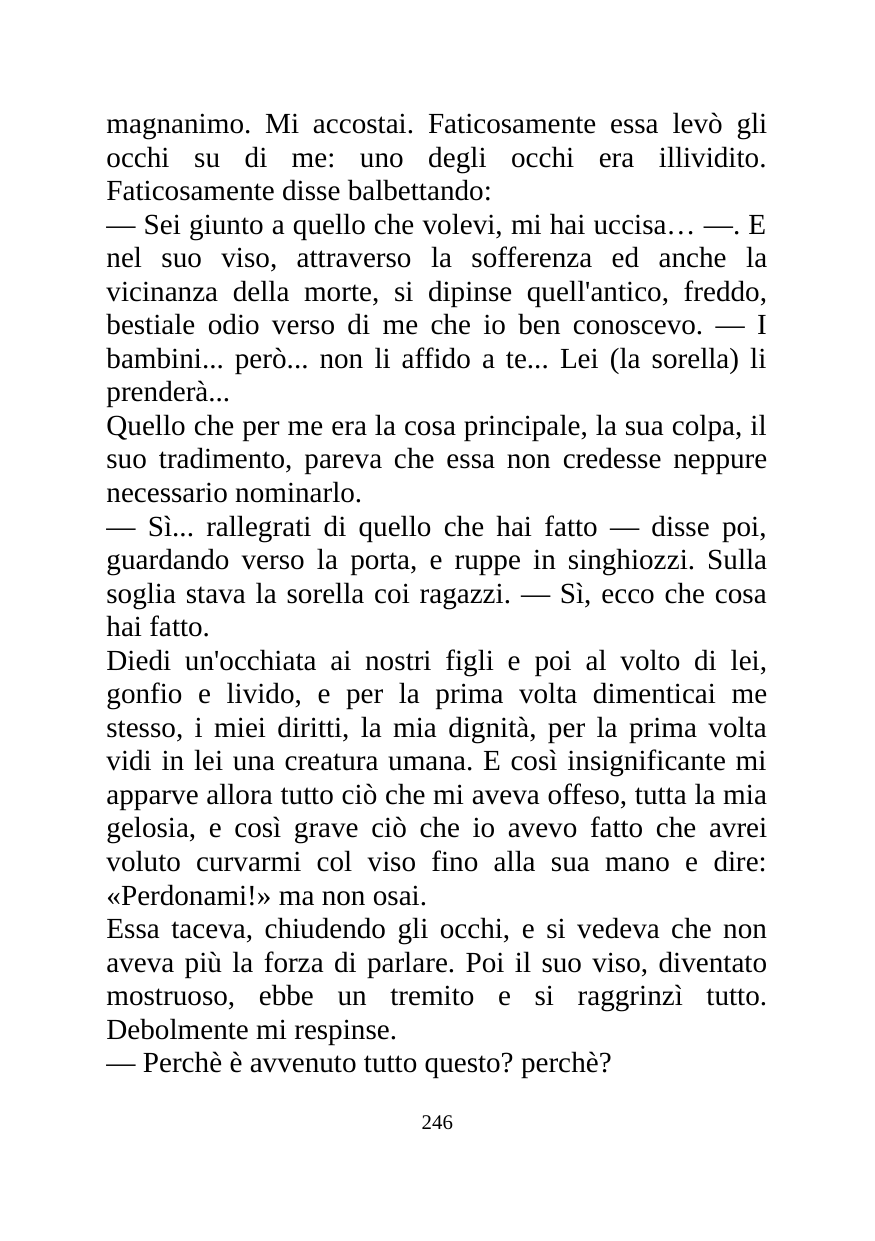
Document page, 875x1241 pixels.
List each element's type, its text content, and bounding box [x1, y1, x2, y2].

text Diedi un'occhiata ai nostri figli e poi al volto di lei, gonfio e livido, e per la prima volta dimenticai me stesso, i miei diritti, la mia dignità, per la prima volta vidi in lei una creatura umana. E così insignificante mi apparve allora tutto ciò che mi aveva offeso, tutta la mia gelosia, e così grave ciò che io avevo fatto che avrei voluto curvarmi col viso fino alla sua mano e dire: «Perdonami!» ma non osai. [106, 643, 768, 911]
text Essa taceva, chiudendo gli occhi, e si vedeva che non aveva più la forza di parlare. Poi il suo viso, diventato mostruoso, ebbe un tremito e si raggrinzì tutto. Debolmente mi respinse. [106, 911, 768, 1045]
text — Sei giunto a quello che volevi, mi hai uccisa… —. E nel suo viso, attraverso la sofferenza ed anche la vicinanza della morte, si dipinse quell'antico, freddo, bestiale odio verso di me che io ben conoscevo. — I bambini... però... non li affido a te... Lei (la sorella) li prenderà... [106, 207, 768, 408]
text — Perchè è avvenuto tutto questo? perchè? [106, 1045, 768, 1079]
text magnanimo. Mi accostai. Faticosamente essa levò gli occhi su di me: uno degli occhi era illividito. Faticosamente disse balbettando: [106, 106, 768, 207]
text Quello che per me era la cosa principale, la sua colpa, il suo tradimento, pareva che essa non credesse neppure necessario nominarlo. [106, 408, 768, 509]
text — Sì... rallegrati di quello che hai fatto — disse poi, guardando verso la porta, e ruppe in singhiozzi. Sulla soglia stava la sorella coi ragazzi. — Sì, ecco che cosa hai fatto. [106, 509, 768, 643]
